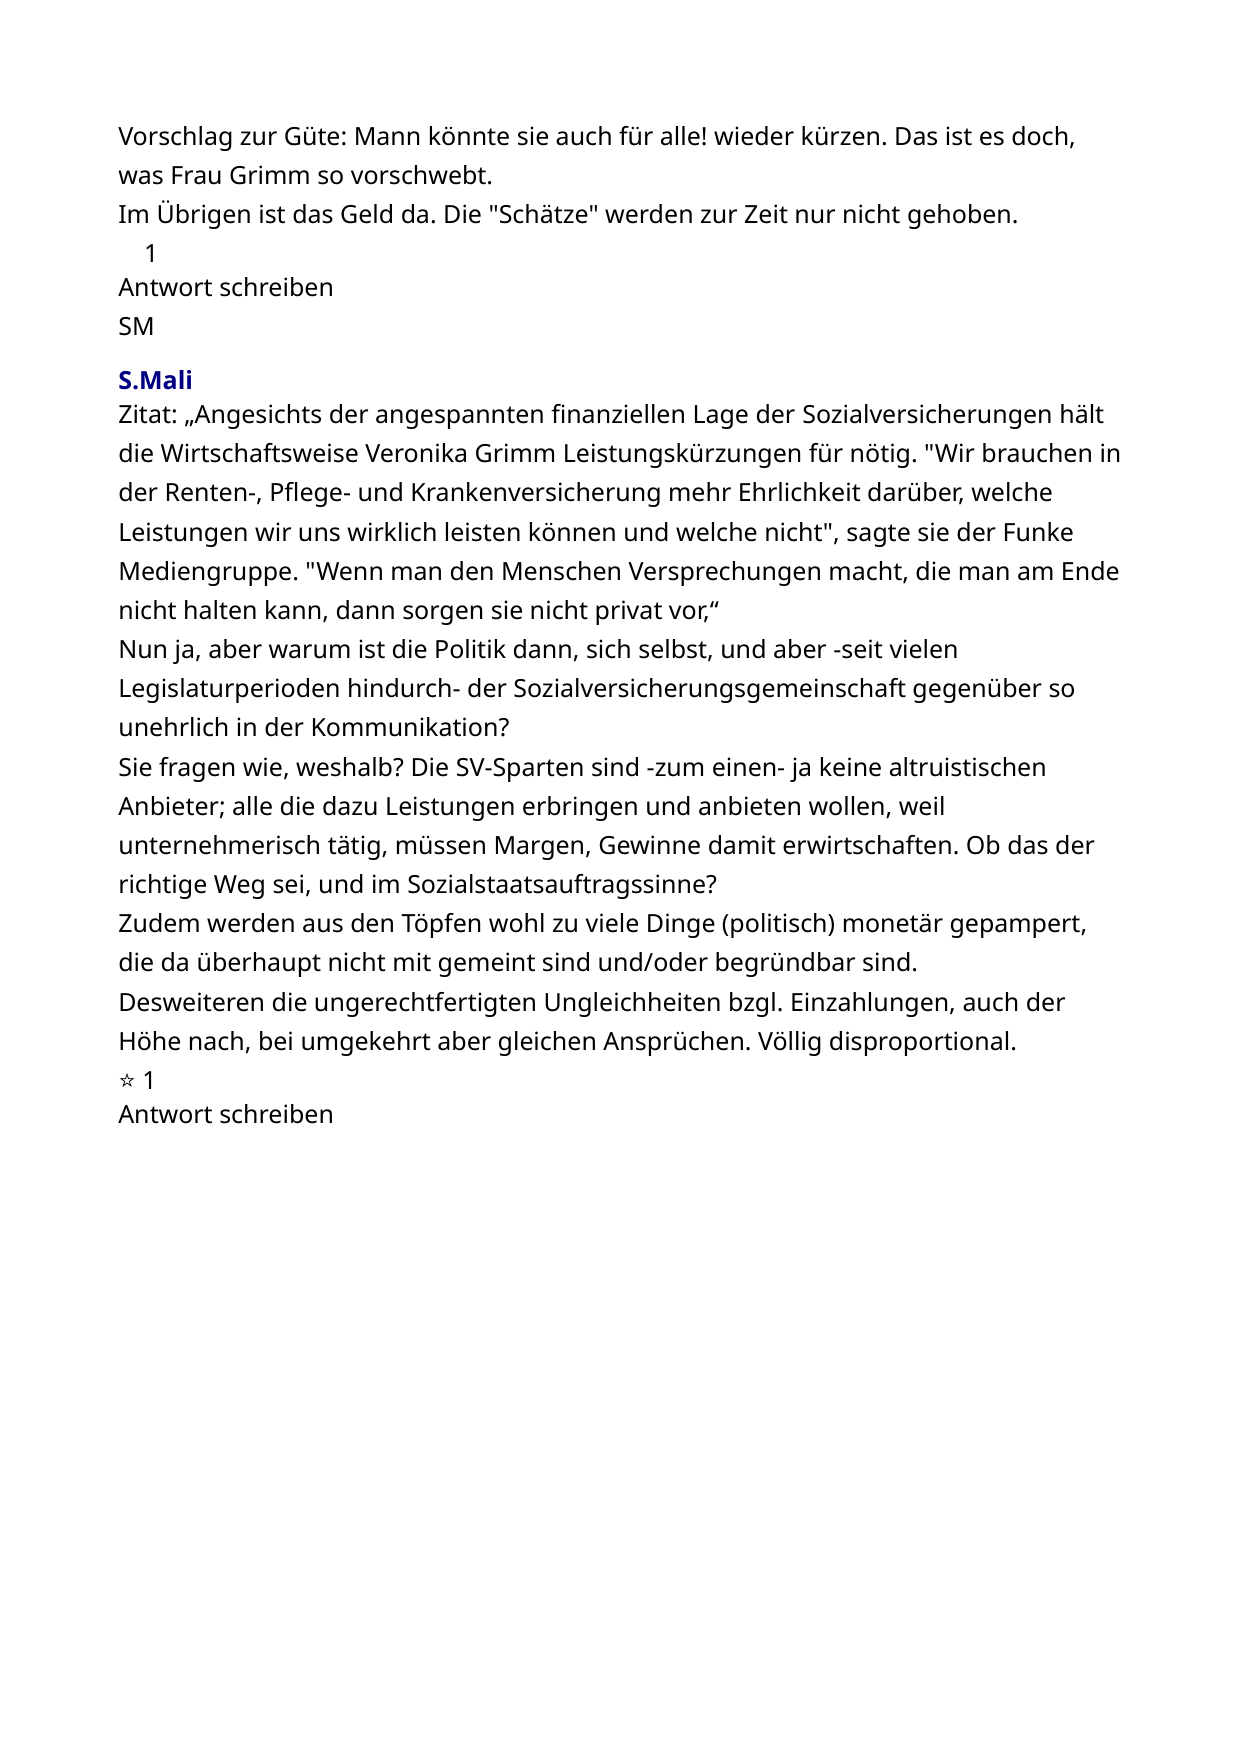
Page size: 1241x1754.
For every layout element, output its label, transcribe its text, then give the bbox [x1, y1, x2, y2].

text Nun ja, aber warum ist die Politik dann, sich selbst, und aber -seit vielen Legislaturperioden hindurch- der Sozialversicherungsgemeinschaft gegenüber so unehrlich in der Kommunikation? [118, 632, 1122, 744]
text SM [118, 309, 1122, 343]
text Desweiteren die ungerechtfertigten Ungleichheiten bzgl. Einzahlungen, auch der Höhe nach, bei umgekehrt aber gleichen Ansprüchen. Völlig disproportional. [118, 984, 1122, 1057]
subtitle S.Mali [118, 363, 1122, 397]
text Vorschlag zur Güte: Mann könnte sie auch für alle! wieder kürzen. Das ist es doch, was Frau Grimm so vorschwebt. [118, 118, 1122, 191]
text 🤨 1 [118, 236, 1122, 270]
text ⭐️ 1 [118, 1062, 1122, 1097]
text Antwort schreiben [118, 1097, 1122, 1131]
text Zitat: „Angesichts der angespannten finanziellen Lage der Sozialversicherungen hält die Wirtschaftsweise Veronika Grimm Leistungskürzungen für nötig. "Wir brauchen in der Renten-, Pflege- und Krankenversicherung mehr Ehrlichkeit darüber, welche Leistungen wir uns wirklich leisten können und welche nicht", sagte sie der Funke Mediengruppe. "Wenn man den Menschen Versprechungen macht, die man am Ende nicht halten kann, dann sorgen sie nicht privat vor,“ [118, 397, 1122, 627]
text Zudem werden aus den Töpfen wohl zu viele Dinge (politisch) monetär gepampert, die da überhaupt nicht mit gemeint sind und/oder begründbar sind. [118, 906, 1122, 979]
text Im Übrigen ist das Geld da. Die "Schätze" werden zur Zeit nur nicht gehoben. [118, 196, 1122, 231]
text Sie fragen wie, weshalb? Die SV-Sparten sind -zum einen- ja keine altruistischen Anbieter; alle die dazu Leistungen erbringen und anbieten wollen, weil unternehmerisch tätig, müssen Margen, Gewinne damit erwirtschaften. Ob das der richtige Weg sei, und im Sozialstaatsauftragssinne? [118, 749, 1122, 901]
text Antwort schreiben [118, 270, 1122, 304]
